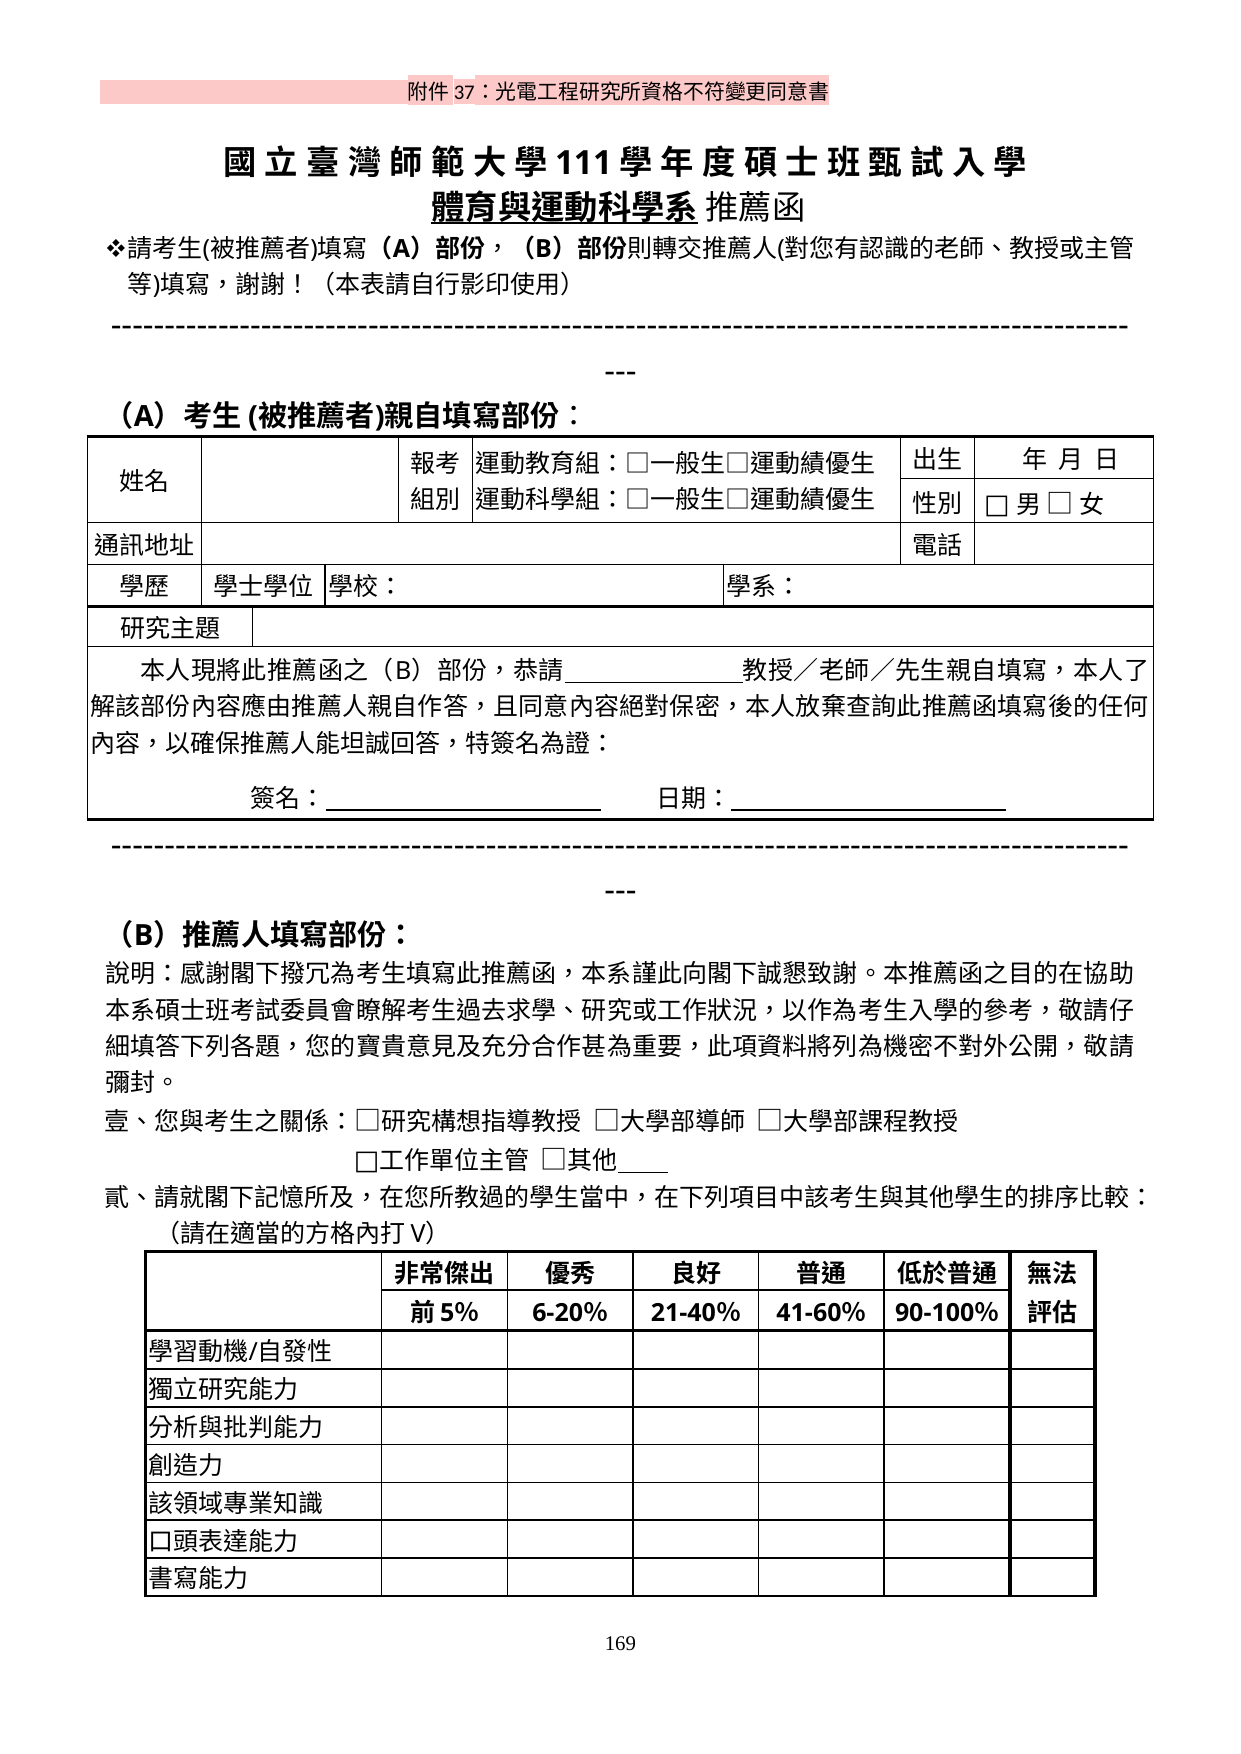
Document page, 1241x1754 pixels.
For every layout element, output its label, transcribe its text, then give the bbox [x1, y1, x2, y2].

table_cell [759, 1370, 883, 1406]
table_cell 書寫能力 [147, 1559, 381, 1595]
table_cell [1012, 1521, 1093, 1557]
table_cell [885, 1559, 1008, 1595]
text -------------------------------------------------------------------------------------------------- [108, 301, 1132, 392]
table_header [147, 1253, 381, 1329]
text 壹、您與考生之關係：□研究構想指導教授 □大學部導師 □大學部課程教授 [104, 1099, 1136, 1138]
table_cell [759, 1483, 883, 1519]
table_cell [885, 1370, 1008, 1406]
table_cell [759, 1408, 883, 1444]
text （請在適當的方格內打V） [155, 1214, 1136, 1250]
table_cell [382, 1559, 507, 1595]
table_cell [1012, 1370, 1093, 1406]
table_cell 創造力 [147, 1445, 381, 1482]
table_cell 通訊地址 [88, 523, 201, 563]
table_cell [1012, 1559, 1093, 1595]
table_header 低於普通 [885, 1253, 1008, 1289]
table_cell 口頭表達能力 [147, 1521, 381, 1557]
table_cell 前5％ [382, 1291, 507, 1329]
table_cell [634, 1370, 758, 1406]
text 請考生(被推薦者)填寫（A）部份，（B）部份則轉交推薦人(對您有認識的老師、教授或主管等)填寫，謝謝！（本表請自行影印使用） [104, 229, 1136, 301]
table_cell [382, 1332, 507, 1368]
table_cell [202, 523, 900, 563]
table_cell 性別 [901, 479, 974, 522]
table_cell [382, 1370, 507, 1406]
table_cell 學士學位 [202, 565, 324, 605]
table_cell [634, 1445, 758, 1482]
table_cell [1012, 1332, 1093, 1368]
table_cell 學校： [326, 565, 723, 605]
table_cell [634, 1559, 758, 1595]
table_header 運動教育組：□一般生□運動績優生 運動科學組：□一般生□運動績優生 [473, 438, 900, 522]
text 國立臺灣師範大學111學年度碩士班甄試入學 [104, 118, 1146, 181]
text 體育與運動科學系 推薦函 [104, 181, 1132, 229]
table_cell 學歷 [88, 565, 201, 605]
table_header 非常傑出 [382, 1253, 507, 1289]
table_cell 學習動機/自發性 [147, 1332, 381, 1368]
text （A）考生 (被推薦者)親自填寫部份： [104, 392, 1136, 434]
table_cell [382, 1521, 507, 1557]
table_cell 分析與批判能力 [147, 1408, 381, 1444]
table_cell □ 男 □ 女 [975, 479, 1153, 522]
table_header 報考 組別 [399, 438, 472, 522]
table_cell [508, 1370, 632, 1406]
table_cell [382, 1445, 507, 1482]
table_cell [508, 1445, 632, 1482]
table_cell [634, 1483, 758, 1519]
table_header [202, 438, 398, 522]
text 貳、請就閣下記憶所及，在您所教過的學生當中，在下列項目中該考生與其他學生的排序比較： [104, 1177, 1136, 1214]
table_cell 41-60％ [759, 1291, 883, 1329]
table_header 優秀 [508, 1253, 632, 1289]
table_header 出生 [901, 438, 974, 478]
table_cell [634, 1521, 758, 1557]
table_cell 電話 [901, 523, 974, 563]
table_cell 獨立研究能力 [147, 1370, 381, 1406]
table_cell [253, 608, 1153, 646]
table_header 無法 [1012, 1253, 1093, 1289]
table_cell 6-20％ [508, 1291, 632, 1329]
table_cell [634, 1408, 758, 1444]
text （B）推薦人填寫部份： [104, 911, 1136, 954]
table_cell [508, 1408, 632, 1444]
table_cell 該領域專業知識 [147, 1483, 381, 1519]
table_cell 21-40％ [634, 1291, 758, 1329]
table_cell 90-100％ [885, 1291, 1008, 1329]
text □工作單位主管 □其他 [159, 1138, 1136, 1177]
table_header 姓名 [88, 438, 201, 522]
table_cell 本人現將此推薦函之（B）部份，恭請 教授／老師／先生親自填寫，本人了解該部份內容應由推薦人親自作答，且同意內容絕對保密，本人放棄查詢此推薦函填寫後的任何內容，以確保推薦人能坦誠回答，特簽名為證： 簽名： 日期： [88, 647, 1153, 817]
table_cell [382, 1408, 507, 1444]
table_header 年 月 日 [975, 438, 1153, 478]
table_cell 研究主題 [88, 608, 252, 646]
table_cell [1012, 1445, 1093, 1482]
table_cell 學系： [724, 565, 1153, 605]
table_cell [885, 1445, 1008, 1482]
table_cell [759, 1521, 883, 1557]
table_cell [634, 1332, 758, 1368]
table_cell [508, 1332, 632, 1368]
table_header 普通 [759, 1253, 883, 1289]
table_cell [975, 523, 1153, 563]
table_cell [508, 1483, 632, 1519]
table_cell [759, 1332, 883, 1368]
text 說明：感謝閣下撥冗為考生填寫此推薦函，本系謹此向閣下誠懇致謝。本推薦函之目的在協助本系碩士班考試委員會瞭解考生過去求學、研究或工作狀況，以作為考生入學的參考，敬請仔細填答下列各題，您的寶貴意見及充分合作甚為重要，此項資料將列為機密不對外公開，敬請彌封。 [105, 954, 1136, 1099]
table_cell [759, 1445, 883, 1482]
table_cell [508, 1559, 632, 1595]
table_cell [885, 1408, 1008, 1444]
table_cell [885, 1332, 1008, 1368]
table_cell [885, 1521, 1008, 1557]
table_cell [1012, 1408, 1093, 1444]
table_cell [382, 1483, 507, 1519]
table_header 良好 [634, 1253, 758, 1289]
table_cell [759, 1559, 883, 1595]
table_cell [885, 1483, 1008, 1519]
text -------------------------------------------------------------------------------------------------- [108, 821, 1132, 911]
table_cell [508, 1521, 632, 1557]
table_cell [1012, 1483, 1093, 1519]
table_cell 評估 [1012, 1289, 1093, 1329]
